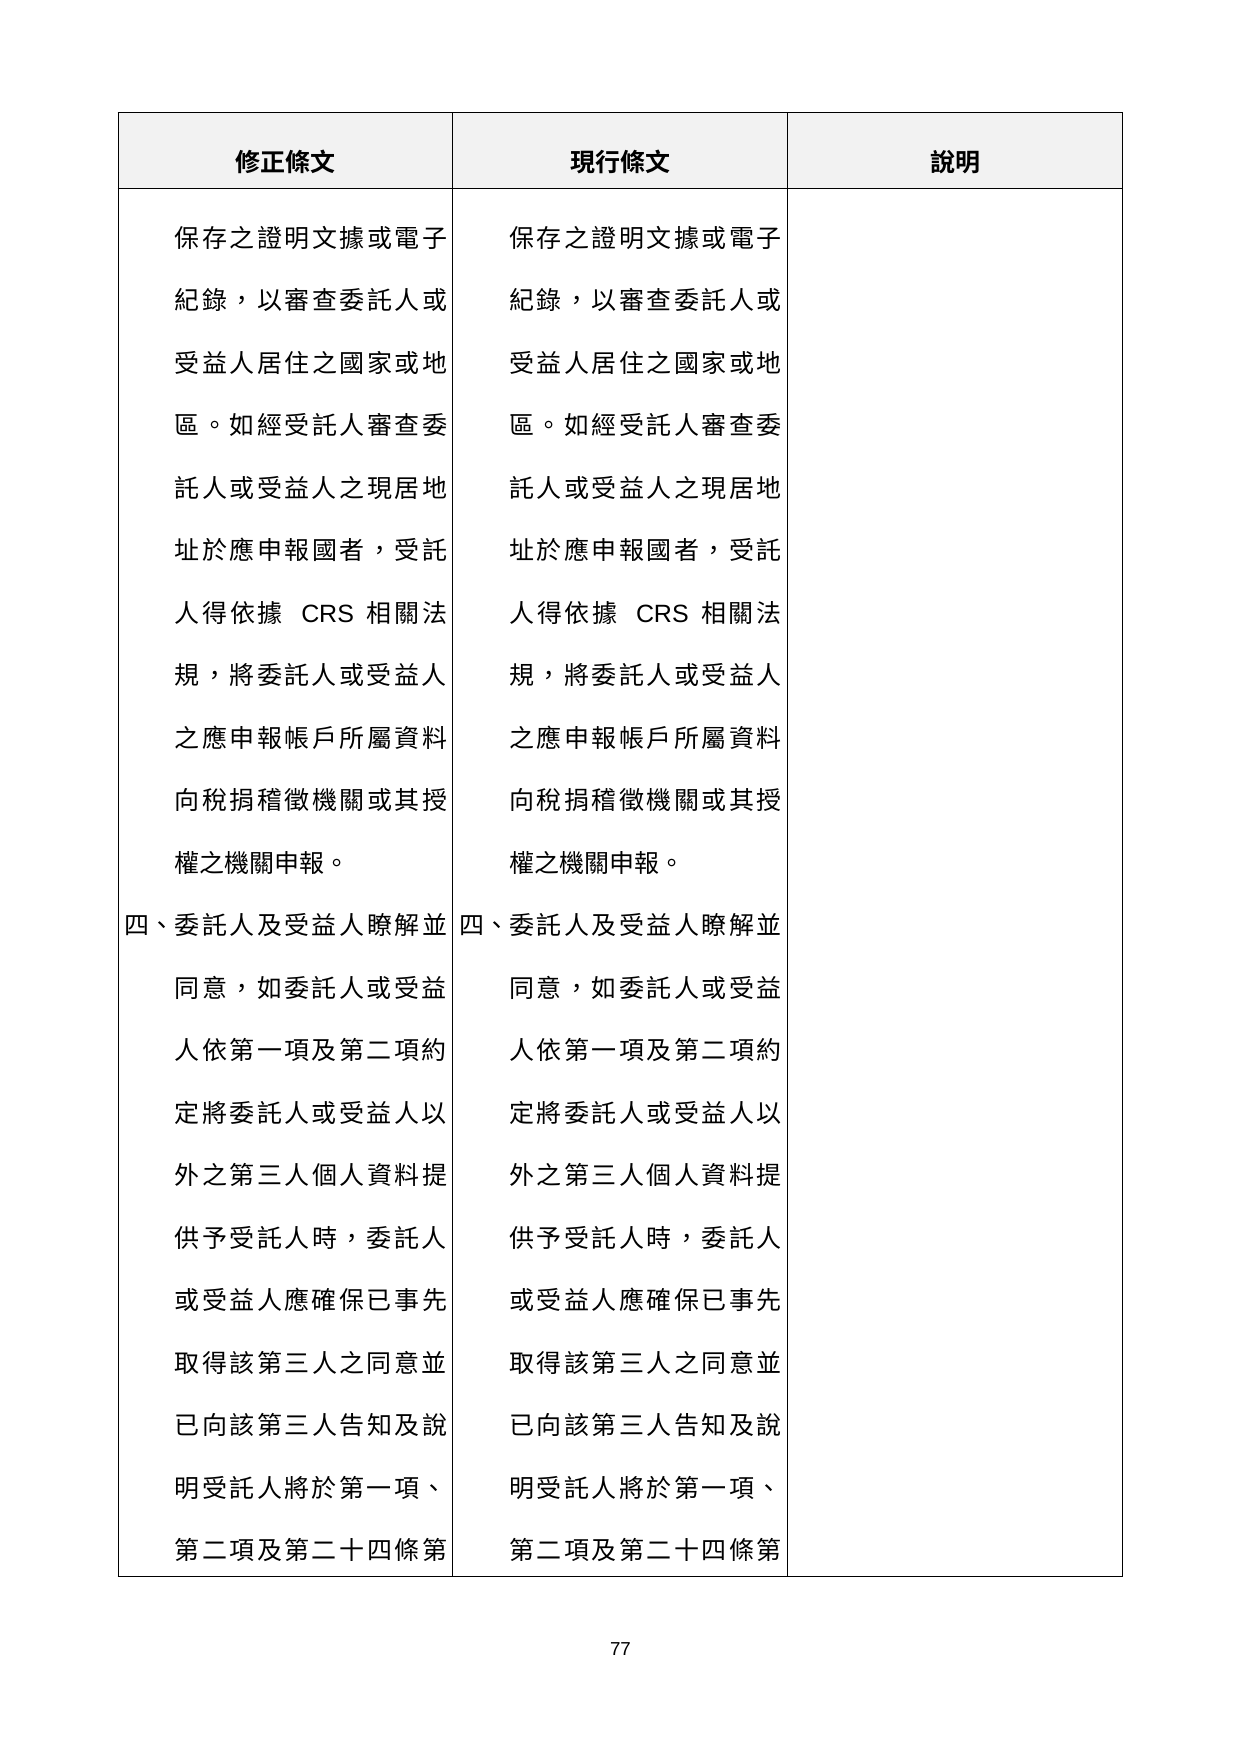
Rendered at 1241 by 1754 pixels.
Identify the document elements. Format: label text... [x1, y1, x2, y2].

table_header 現行條文 [453, 113, 787, 188]
table_cell 保存之證明文據或電子紀錄，以審查委託人或受益人居住之國家或地區。如經受託人審查委託人或受益人之現居地址於應申報國者，受託人得依據 CRS 相關法規，將委託人或受益人之應申報帳戶所屬資料向稅捐稽徵機關或其授權之機關申報。 四、 委託人及受益人瞭解並同意，如委託人或受益人依第一項及第二項約定將委託人或受益人以外之第三人個人資料提供予受託人時，委託人或受益人應確保已事先取得該第三人之同意並已向該第三人告知及說明受託人將於第一項、第二項及第二十四條第 [453, 189, 787, 1576]
table_header 修正條文 [119, 113, 452, 188]
table_cell 保存之證明文據或電子紀錄，以審查委託人或受益人居住之國家或地區。如經受託人審查委託人或受益人之現居地址於應申報國者，受託人得依據 CRS 相關法規，將委託人或受益人之應申報帳戶所屬資料向稅捐稽徵機關或其授權之機關申報。 四、 委託人及受益人瞭解並同意，如委託人或受益人依第一項及第二項約定將委託人或受益人以外之第三人個人資料提供予受託人時，委託人或受益人應確保已事先取得該第三人之同意並已向該第三人告知及說明受託人將於第一項、第二項及第二十四條第 [119, 189, 452, 1576]
table_cell [788, 189, 1122, 1576]
table_header 說明 [788, 113, 1122, 188]
